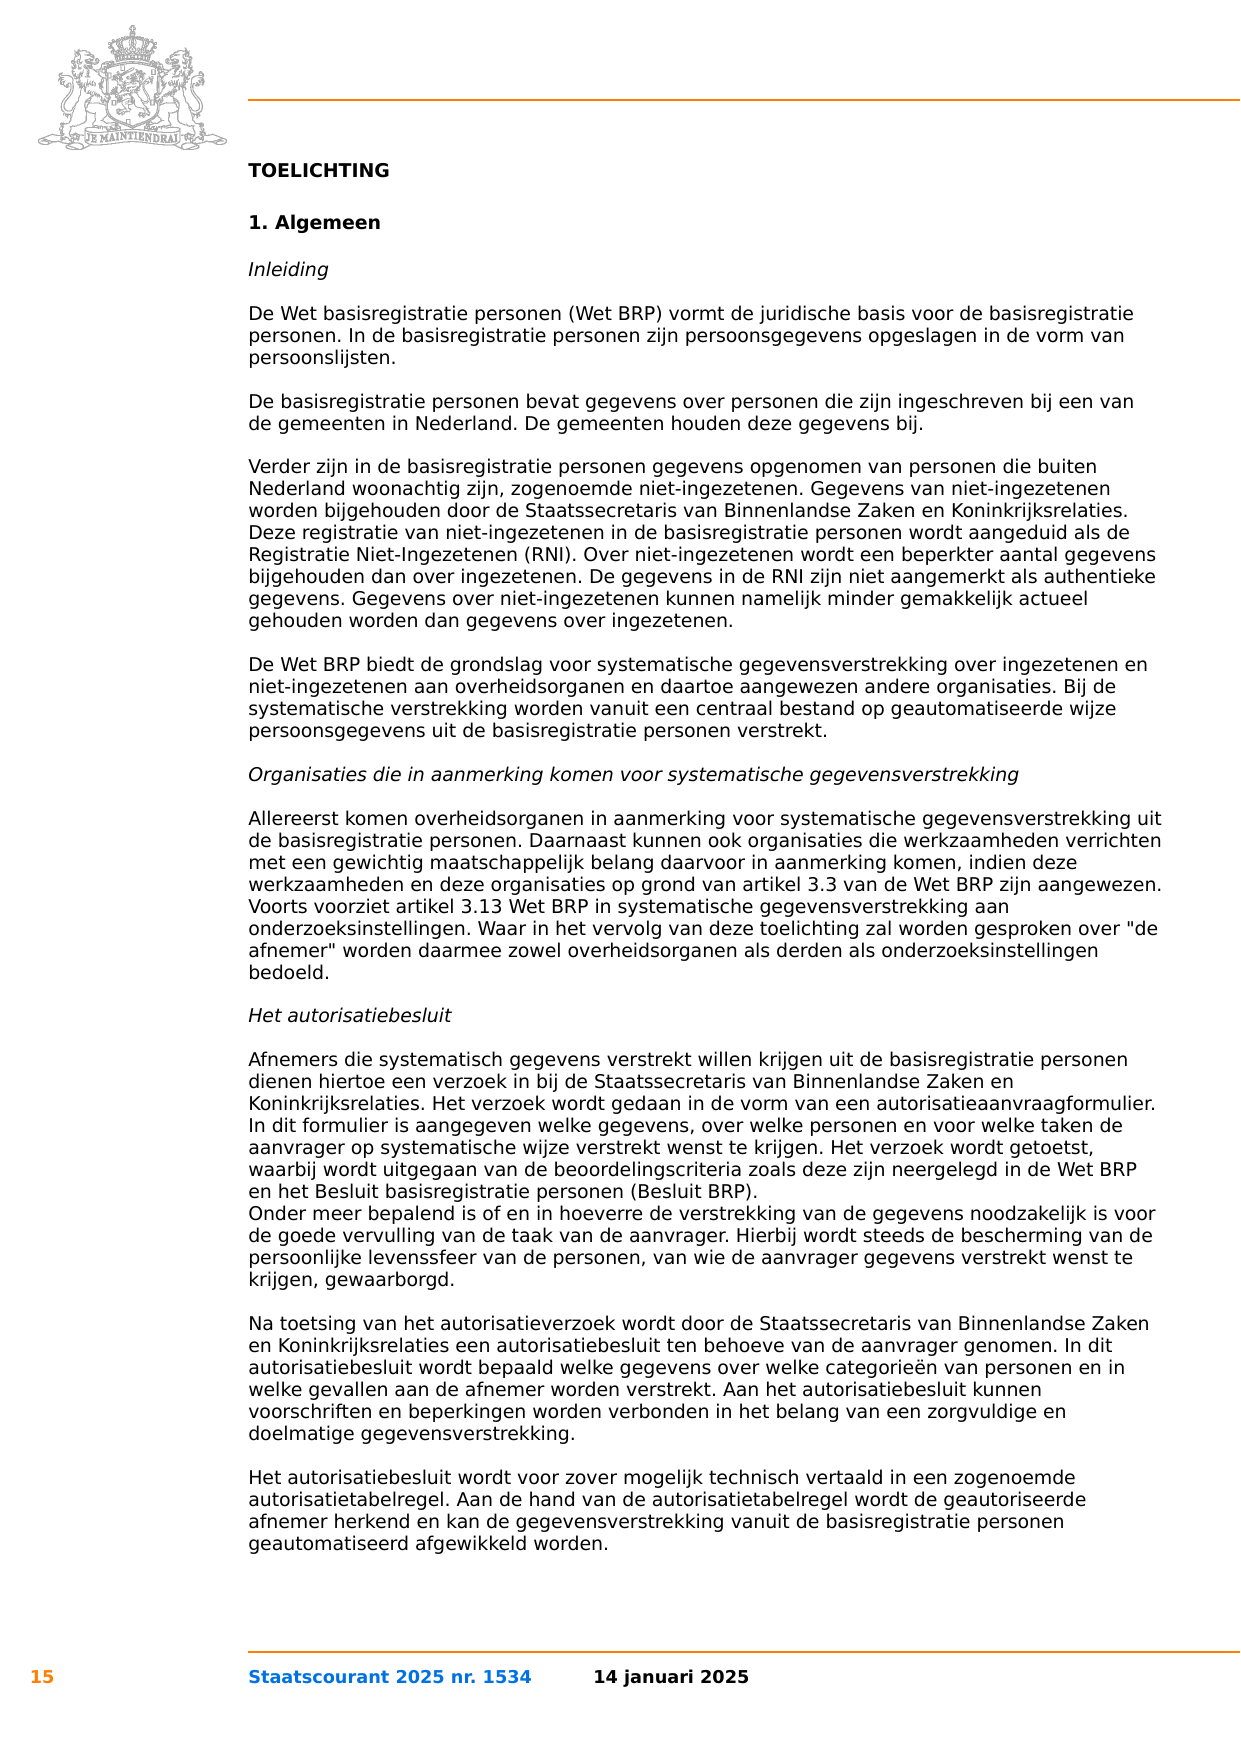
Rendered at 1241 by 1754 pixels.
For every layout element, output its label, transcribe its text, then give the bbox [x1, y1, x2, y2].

text Na toetsing van het autorisatieverzoek wordt door de Staatssecretaris van Binnenlandse Zaken en Koninkrijksrelaties een autorisatiebesluit ten behoeve van de aanvrager genomen. In dit autorisatiebesluit wordt bepaald welke gegevens over welke categorieën van personen en in welke gevallen aan de afnemer worden verstrekt. Aan het autorisatiebesluit kunnen voorschriften en beperkingen worden verbonden in het belang van een zorgvuldige en doelmatige gegevensverstrekking. [248, 1313, 1163, 1445]
text Het autorisatiebesluit wordt voor zover mogelijk technisch vertaald in een zogenoemde autorisatietabelregel. Aan de hand van de autorisatietabelregel wordt de geautoriseerde afnemer herkend en kan de gegevensverstrekking vanuit de basisregistratie personen geautomatiseerd afgewikkeld worden. [248, 1467, 1163, 1554]
picture [38, 25, 227, 150]
text Onder meer bepalend is of en in hoeverre de verstrekking van de gegevens noodzakelijk is voor de goede vervulling van de taak van de aanvrager. Hierbij wordt steeds de bescherming van de persoonlijke levenssfeer van de personen, van wie de aanvrager gegevens verstrekt wenst te krijgen, gewaarborgd. [248, 1203, 1163, 1291]
subtitle Inleiding [248, 259, 1163, 281]
subtitle Het autorisatiebesluit [248, 1005, 1163, 1027]
subtitle 1. Algemeen [248, 212, 1163, 234]
text De Wet basisregistratie personen (Wet BRP) vormt de juridische basis voor de basisregistratie personen. In de basisregistratie personen zijn persoonsgegevens opgeslagen in de vorm van persoonslijsten. [248, 303, 1163, 369]
text Verder zijn in de basisregistratie personen gegevens opgenomen van personen die buiten Nederland woonachtig zijn, zogenoemde niet-ingezetenen. Gegevens van niet-ingezetenen worden bijgehouden door de Staatssecretaris van Binnenlandse Zaken en Koninkrijksrelaties. Deze registratie van niet-ingezetenen in de basisregistratie personen wordt aangeduid als de Registratie Niet-Ingezetenen (RNI). Over niet-ingezetenen wordt een beperkter aantal gegevens bijgehouden dan over ingezetenen. De gegevens in de RNI zijn niet aangemerkt als authentieke gegevens. Gegevens over niet-ingezetenen kunnen namelijk minder gemakkelijk actueel gehouden worden dan gegevens over ingezetenen. [248, 456, 1163, 632]
subtitle Organisaties die in aanmerking komen voor systematische gegevensverstrekking [248, 764, 1163, 786]
text Afnemers die systematisch gegevens verstrekt willen krijgen uit de basisregistratie personen dienen hiertoe een verzoek in bij de Staatssecretaris van Binnenlandse Zaken en Koninkrijksrelaties. Het verzoek wordt gedaan in de vorm van een autorisatieaanvraagformulier. In dit formulier is aangegeven welke gegevens, over welke personen en voor welke taken de aanvrager op systematische wijze verstrekt wenst te krijgen. Het verzoek wordt getoetst, waarbij wordt uitgegaan van de beoordelingscriteria zoals deze zijn neergelegd in de Wet BRP en het Besluit basisregistratie personen (Besluit BRP). [248, 1049, 1163, 1203]
subtitle TOELICHTING [248, 160, 1163, 182]
text De basisregistratie personen bevat gegevens over personen die zijn ingeschreven bij een van de gemeenten in Nederland. De gemeenten houden deze gegevens bij. [248, 391, 1163, 434]
text Allereerst komen overheidsorganen in aanmerking voor systematische gegevensverstrekking uit de basisregistratie personen. Daarnaast kunnen ook organisaties die werkzaamheden verrichten met een gewichtig maatschappelijk belang daarvoor in aanmerking komen, indien deze werkzaamheden en deze organisaties op grond van artikel 3.3 van de Wet BRP zijn aangewezen. Voorts voorziet artikel 3.13 Wet BRP in systematische gegevensverstrekking aan onderzoeksinstellingen. Waar in het vervolg van deze toelichting zal worden gesproken over "de afnemer" worden daarmee zowel overheidsorganen als derden als onderzoeksinstellingen bedoeld. [248, 808, 1163, 983]
text De Wet BRP biedt de grondslag voor systematische gegevensverstrekking over ingezetenen en niet-ingezetenen aan overheidsorganen en daartoe aangewezen andere organisaties. Bij de systematische verstrekking worden vanuit een centraal bestand op geautomatiseerde wijze persoonsgegevens uit de basisregistratie personen verstrekt. [248, 654, 1163, 742]
